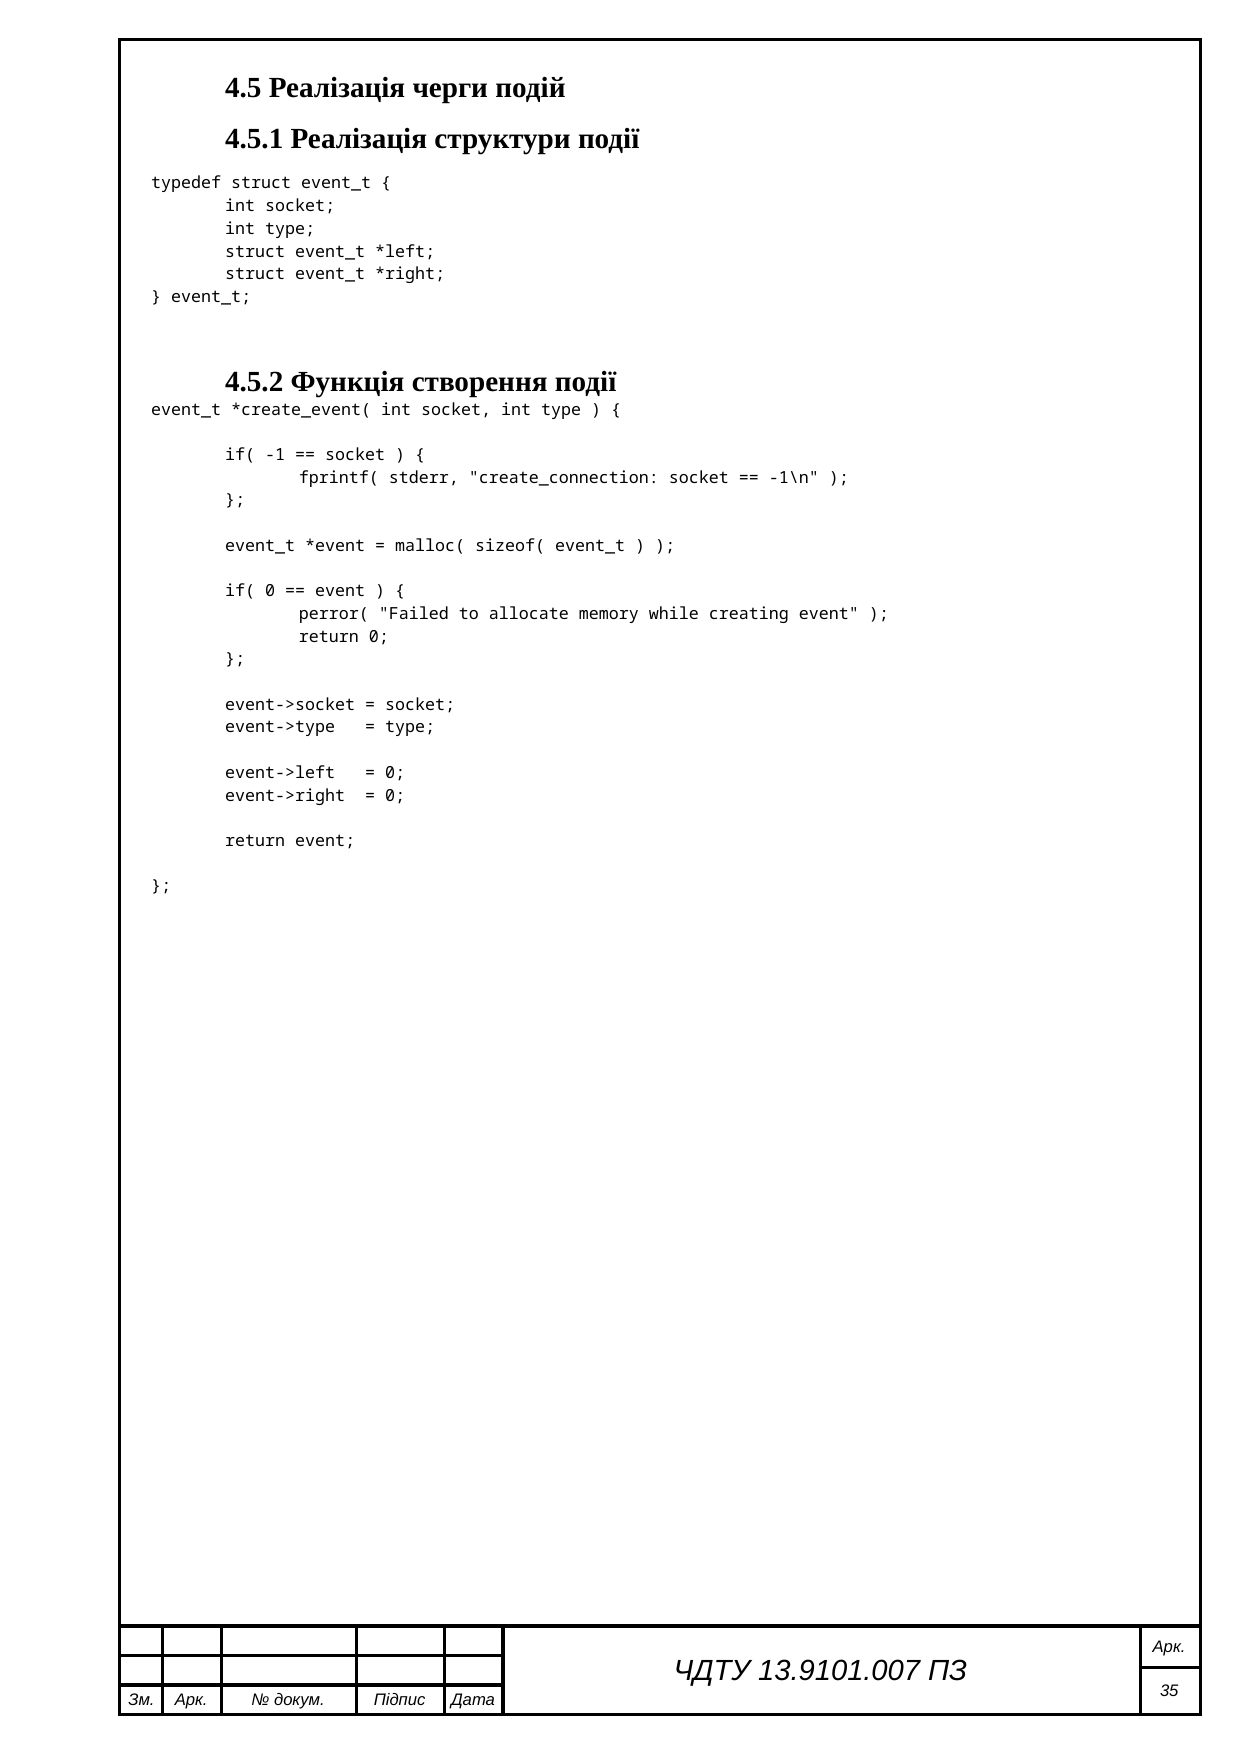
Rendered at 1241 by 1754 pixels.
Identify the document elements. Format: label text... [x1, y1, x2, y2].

text perror( "Failed to allocate memory while creating event" ); [151, 602, 1170, 624]
text event->right = 0; [151, 783, 1170, 806]
text event_t *event = malloc( sizeof( event_t ) ); [151, 533, 1170, 556]
text 4.5.1 Реалізація структури події [151, 121, 1170, 154]
text return event; [151, 829, 1170, 851]
text }; [151, 488, 1170, 511]
text return 0; [151, 624, 1170, 647]
text event->type = type; [151, 715, 1170, 738]
text int socket; [151, 194, 1170, 217]
text int type; [151, 217, 1170, 239]
text event->socket = socket; [151, 692, 1170, 715]
text event->left = 0; [151, 761, 1170, 783]
text if( 0 == event ) { [151, 579, 1170, 602]
text event_t *create_event( int socket, int type ) { [151, 397, 1170, 420]
text } event_t; [151, 285, 1170, 307]
text if( -1 == socket ) { [151, 443, 1170, 465]
text }; [151, 647, 1170, 670]
text 4.5.2 Функція створення події [151, 364, 1170, 397]
text typedef struct event_t { [151, 171, 1170, 194]
text }; [151, 874, 1170, 897]
text struct event_t *right; [151, 262, 1170, 285]
text fprintf( stderr, "create_connection: socket == -1\n" ); [151, 465, 1170, 488]
text struct event_t *left; [151, 239, 1170, 262]
text 4.5 Реалізація черги подій [151, 71, 1170, 104]
